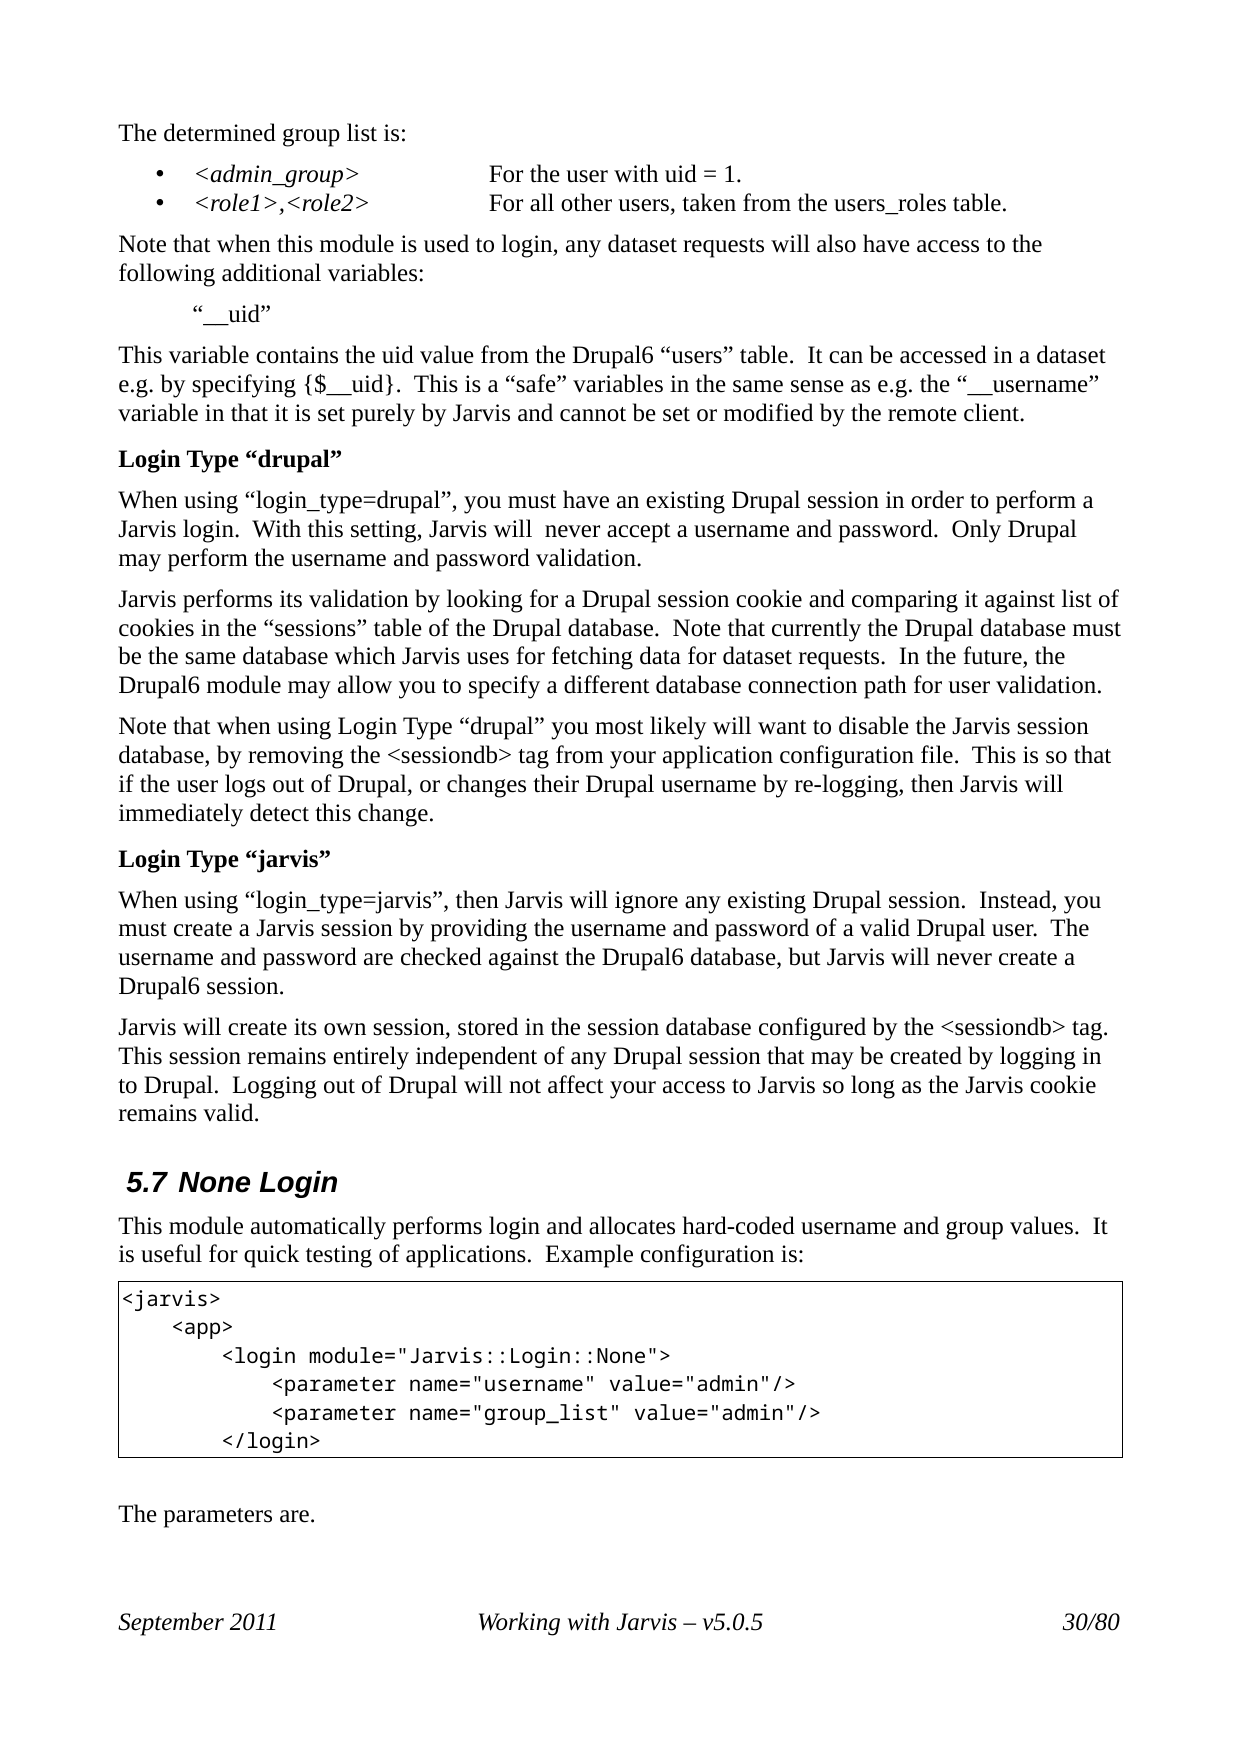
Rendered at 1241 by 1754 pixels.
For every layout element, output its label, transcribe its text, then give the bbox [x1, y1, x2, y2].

text “__uid” [118, 299, 1122, 328]
text Jarvis will create its own session, stored in the session database configured by the <sessiondb> tag. This session remains entirely independent of any Drupal session that may be created by logging in to Drupal. Logging out of Drupal will not affect your access to Jarvis so long as the Jarvis cookie remains valid. [118, 1012, 1122, 1127]
text When using “login_type=drupal”, you must have an existing Drupal session in order to perform a Jarvis login. With this setting, Jarvis will never accept a username and password. Only Drupal may perform the username and password validation. [118, 485, 1122, 571]
subtitle None Login [118, 1165, 1122, 1198]
text <parameter name="username" value="admin"/> [119, 1366, 1122, 1394]
text The determined group list is: [118, 118, 1122, 147]
text <parameter name="group_list" value="admin"/> [119, 1394, 1122, 1423]
text The parameters are. [118, 1499, 1122, 1527]
text This module automatically performs login and allocates hard-coded username and group values. It is useful for quick testing of applications. Example configuration is: [118, 1211, 1122, 1268]
text When using “login_type=jarvis”, then Jarvis will ignore any existing Drupal session. Instead, you must create a Jarvis session by providing the username and password of a valid Drupal user. The username and password are checked against the Drupal6 database, but Jarvis will never create a Drupal6 session. [118, 885, 1122, 1000]
text <login module="Jarvis::Login::None"> [119, 1338, 1122, 1366]
text </login> [119, 1423, 1122, 1457]
subtitle Login Type “jarvis” [118, 844, 1122, 872]
list <admin_group> For the user with uid = 1. [156, 159, 1122, 188]
text <jarvis> [119, 1282, 1122, 1309]
text Note that when this module is used to login, any dataset requests will also have access to the following additional variables: [118, 229, 1122, 287]
text <app> [119, 1309, 1122, 1338]
list <role1>,<role2> For all other users, taken from the users_roles table. [156, 188, 1122, 217]
subtitle Login Type “drupal” [118, 444, 1122, 473]
text Jarvis performs its validation by looking for a Drupal session cookie and comparing it against list of cookies in the “sessions” table of the Drupal database. Note that currently the Drupal database must be the same database which Jarvis uses for fetching data for dataset requests. In the future, the Drupal6 module may allow you to specify a different database connection path for user validation. [118, 584, 1122, 699]
text Note that when using Login Type “drupal” you most likely will want to disable the Jarvis session database, by removing the <sessiondb> tag from your application configuration file. This is so that if the user logs out of Drupal, or changes their Drupal username by re-logging, then Jarvis will immediately detect this change. [118, 711, 1122, 826]
text This variable contains the uid value from the Drupal6 “users” table. It can be accessed in a dataset e.g. by specifying {$__uid}. This is a “safe” variables in the same sense as e.g. the “__username” variable in that it is set purely by Jarvis and cannot be set or modified by the remote client. [118, 341, 1122, 427]
